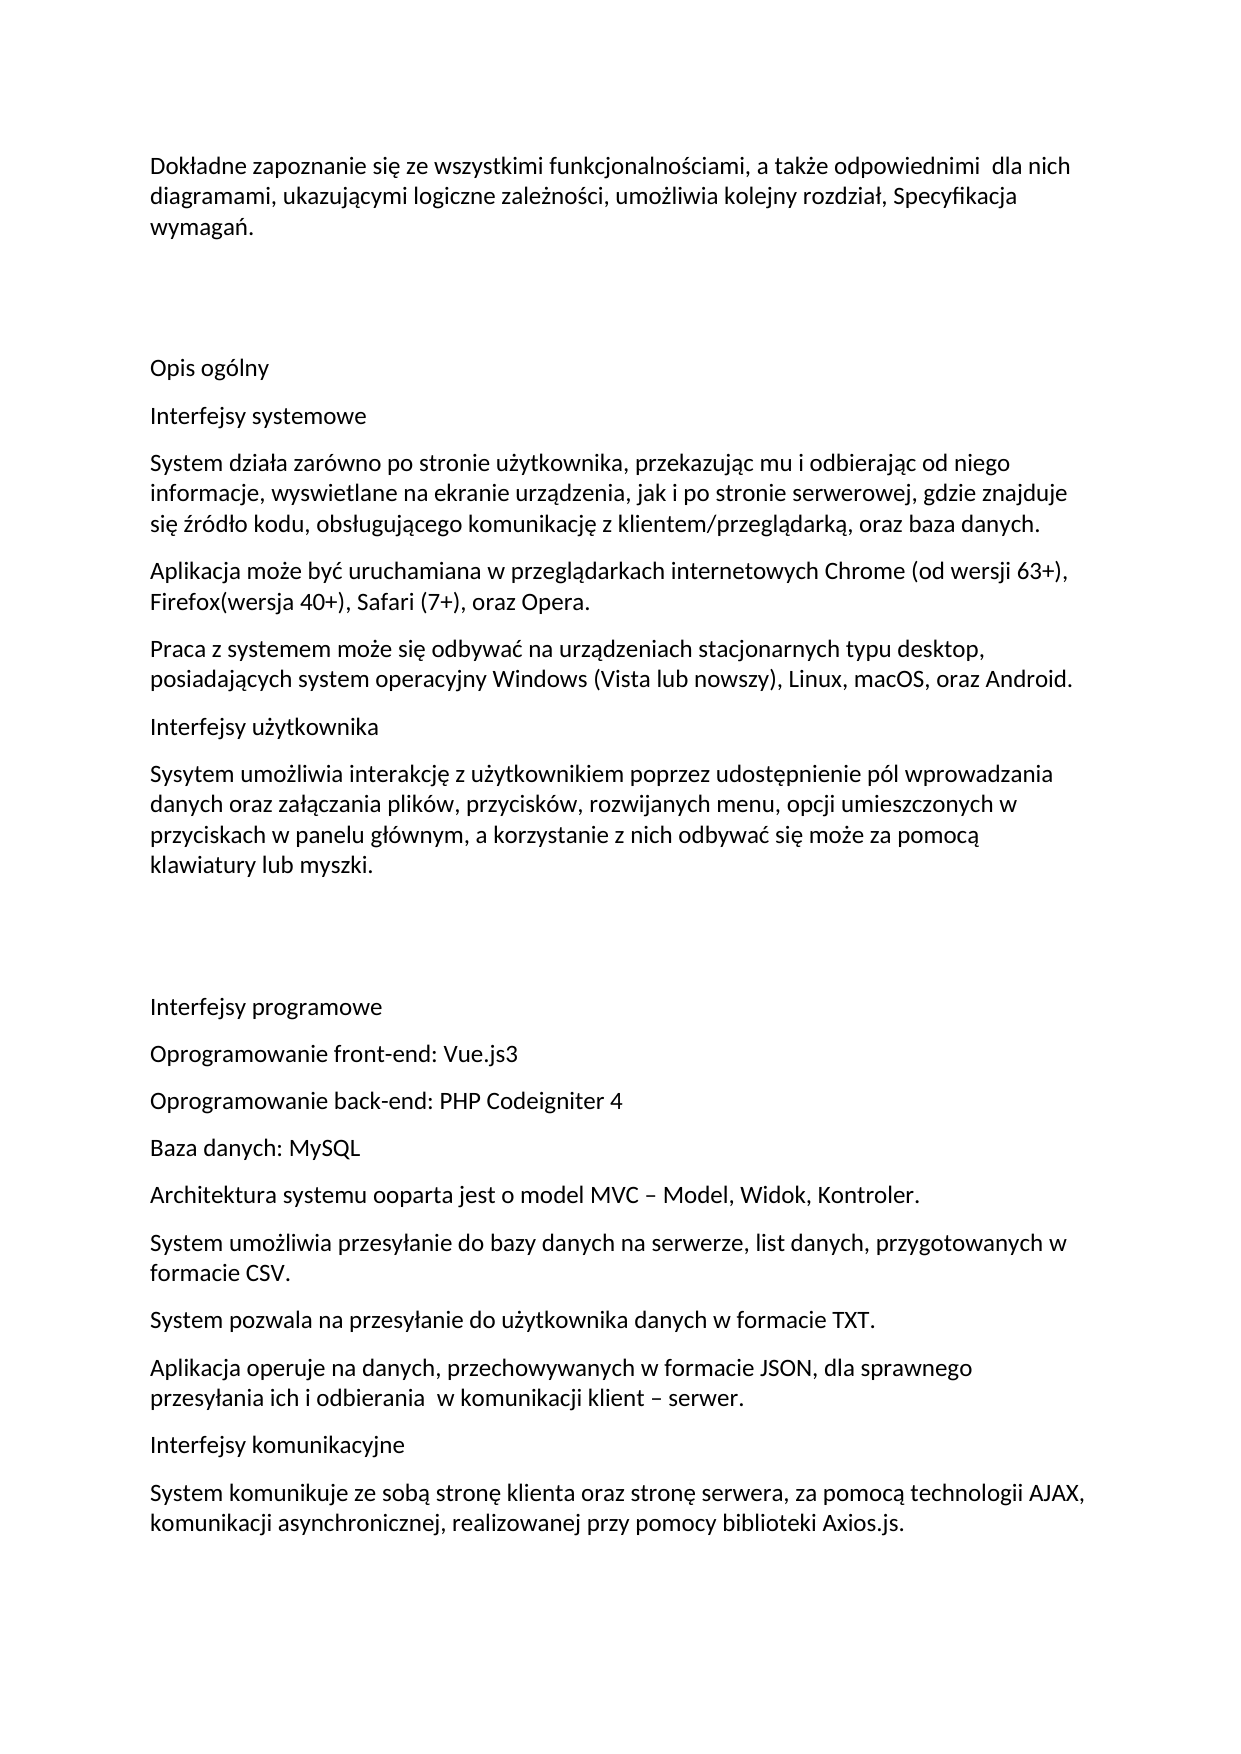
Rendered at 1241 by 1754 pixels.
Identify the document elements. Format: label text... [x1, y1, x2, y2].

text System działa zarówno po stronie użytkownika, przekazując mu i odbierając od niego informacje, wyswietlane na ekranie urządzenia, jak i po stronie serwerowej, gdzie znajduje się źródło kodu, obsługującego komunikację z klientem/przeglądarką, oraz baza danych. [150, 447, 1090, 538]
text Praca z systemem może się odbywać na urządzeniach stacjonarnych typu desktop, posiadających system operacyjny Windows (Vista lub nowszy), Linux, macOS, oraz Android. [150, 633, 1090, 694]
text System umożliwia przesyłanie do bazy danych na serwerze, list danych, przygotowanych w formacie CSV. [150, 1227, 1090, 1288]
text Interfejsy użytkownika [150, 711, 1090, 741]
text Sysytem umożliwia interakcję z użytkownikiem poprzez udostępnienie pól wprowadzania danych oraz załączania plików, przycisków, rozwijanych menu, opcji umieszczonych w przyciskach w panelu głównym, a korzystanie z nich odbywać się może za pomocą klawiatury lub myszki. [150, 758, 1090, 880]
text Interfejsy systemowe [150, 400, 1090, 430]
text Architektura systemu ooparta jest o model MVC – Model, Widok, Kontroler. [150, 1180, 1090, 1210]
text Baza danych: MySQL [150, 1132, 1090, 1163]
text Dokładne zapoznanie się ze wszystkimi funkcjonalnościami, a także odpowiednimi dla nich diagramami, ukazującymi logiczne zależności, umożliwia kolejny rozdział, Specyfikacja wymagań. [150, 150, 1090, 242]
text Oprogramowanie back-end: PHP Codeigniter 4 [150, 1085, 1090, 1116]
text Opis ogólny [150, 353, 1090, 383]
text Interfejsy komunikacyjne [150, 1429, 1090, 1460]
text Aplikacja operuje na danych, przechowywanych w formacie JSON, dla sprawnego przesyłania ich i odbierania w komunikacji klient – serwer. [150, 1352, 1090, 1413]
text Aplikacja może być uruchamiana w przeglądarkach internetowych Chrome (od wersji 63+), Firefox(wersja 40+), Safari (7+), oraz Opera. [150, 555, 1090, 616]
text System komunikuje ze sobą stronę klienta oraz stronę serwera, za pomocą technologii AJAX, komunikacji asynchronicznej, realizowanej przy pomocy biblioteki Axios.js. [150, 1477, 1090, 1538]
text Oprogramowanie front-end: Vue.js3 [150, 1038, 1090, 1069]
text System pozwala na przesyłanie do użytkownika danych w formacie TXT. [150, 1304, 1090, 1335]
text Interfejsy programowe [150, 991, 1090, 1021]
